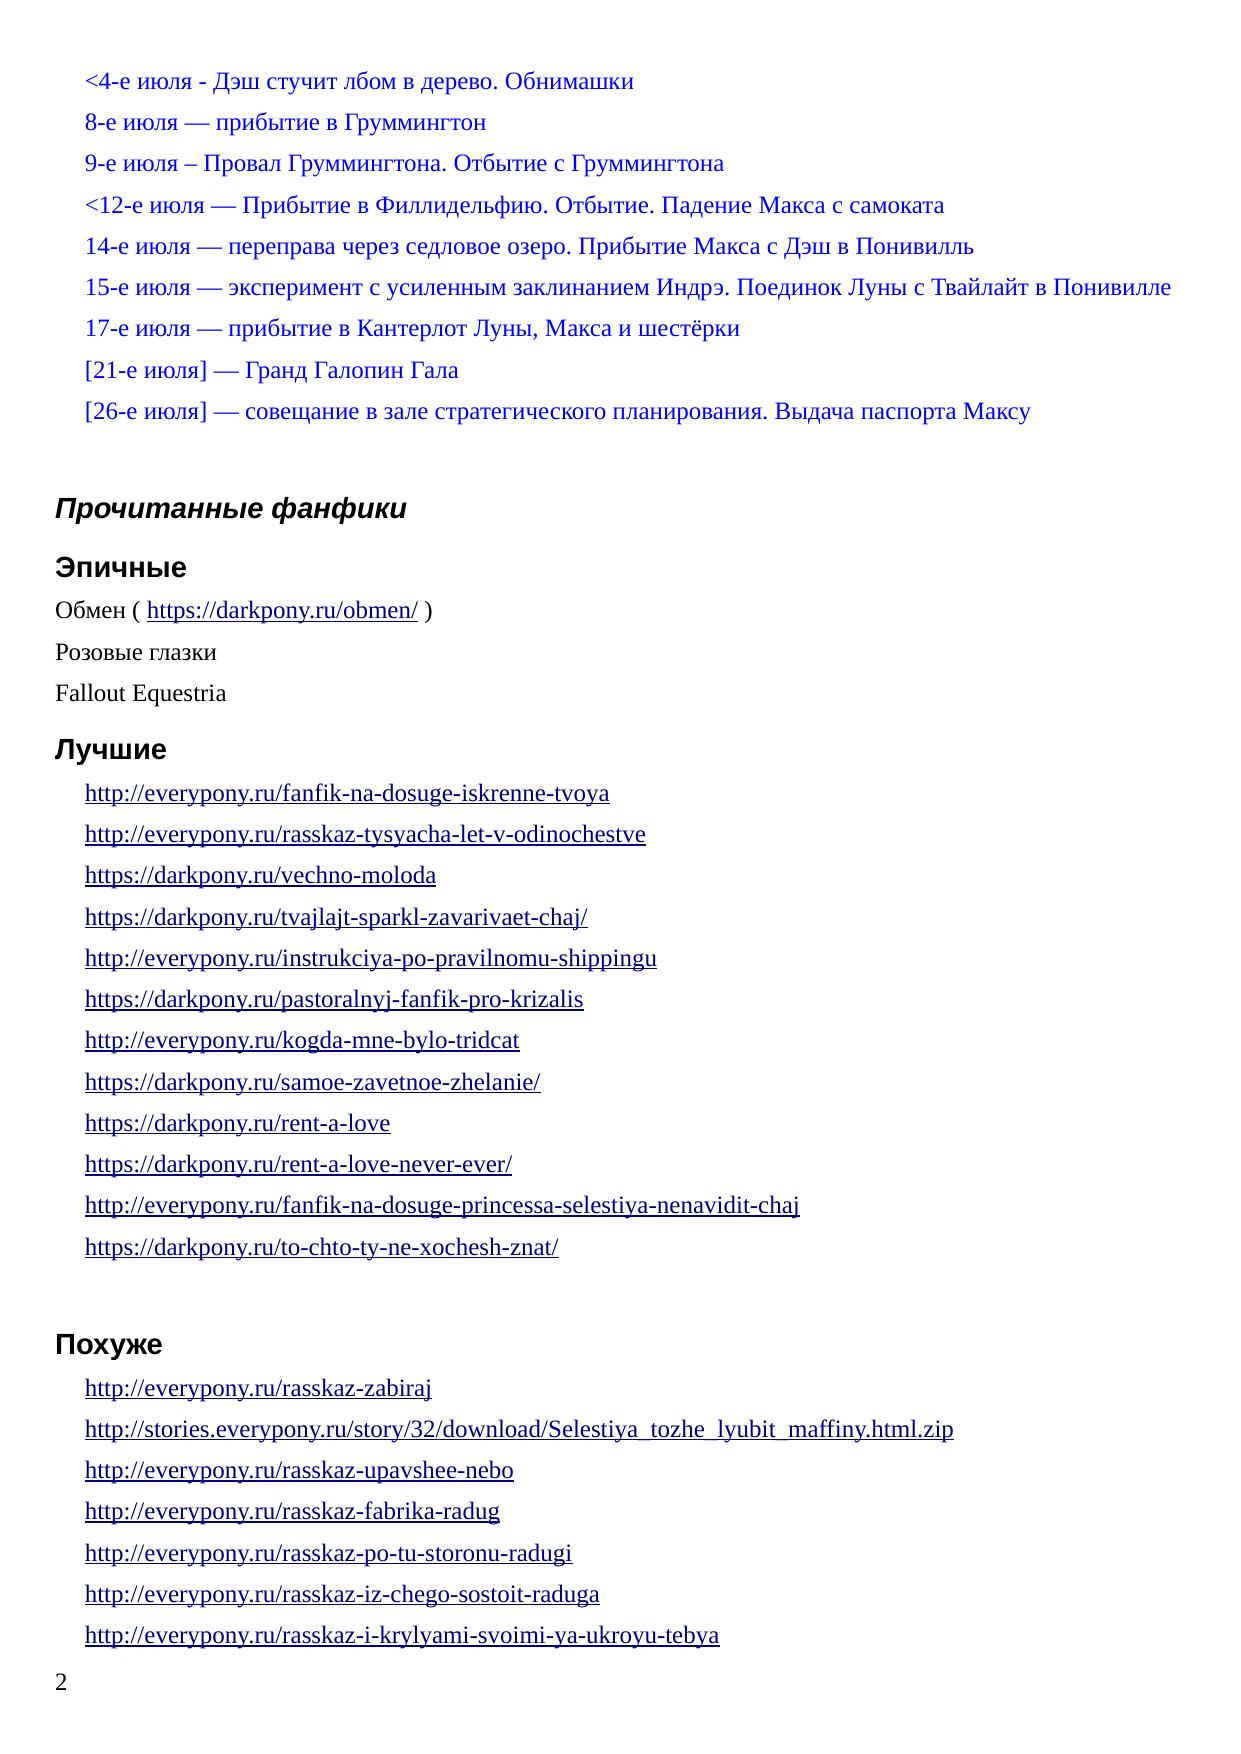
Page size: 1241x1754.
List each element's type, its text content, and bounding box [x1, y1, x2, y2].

subtitle Прочитанные фанфики [55, 491, 1173, 524]
text [21-е июля] — Гранд Галопин Гала [55, 355, 1173, 383]
text Fallout Equestria [55, 678, 1173, 707]
text <4-е июля - Дэш стучит лбом в дерево. Обнимашки [55, 66, 1173, 95]
text https://darkpony.ru/vechno-moloda [55, 860, 1173, 889]
text http://everypony.ru/rasskaz-upavshee-nebo [55, 1455, 1173, 1484]
text 17-е июля — прибытие в Кантерлот Луны, Макса и шестёрки [55, 313, 1173, 342]
text 14-е июля — переправа через седловое озеро. Прибытие Макса с Дэш в Понивилль [55, 231, 1173, 260]
text Обмен ( https://darkpony.ru/obmen/ ) [55, 596, 1173, 624]
text 15-е июля — эксперимент с усиленным заклинанием Индрэ. Поединок Луны с Твайлайт в Понивилле [55, 272, 1173, 301]
subtitle Эпичные [55, 549, 1173, 583]
text http://stories.everypony.ru/story/32/download/Selestiya_tozhe_lyubit_maffiny.html.zip [55, 1414, 1173, 1443]
text https://darkpony.ru/tvajlajt-sparkl-zavarivaet-chaj/ [55, 902, 1173, 930]
text 8-е июля — прибытие в Груммингтон [55, 107, 1173, 136]
text http://everypony.ru/rasskaz-iz-chego-sostoit-raduga [55, 1579, 1173, 1608]
text https://darkpony.ru/samoe-zavetnoe-zhelanie/ [55, 1067, 1173, 1095]
text http://everypony.ru/rasskaz-i-krylyami-svoimi-ya-ukroyu-tebya [55, 1620, 1173, 1649]
subtitle Похуже [55, 1327, 1173, 1360]
text Розовые глазки [55, 637, 1173, 666]
text http://everypony.ru/rasskaz-zabiraj [55, 1373, 1173, 1401]
text http://everypony.ru/rasskaz-fabrika-radug [55, 1496, 1173, 1525]
subtitle Лучшие [55, 732, 1173, 765]
text https://darkpony.ru/rent-a-love-never-ever/ [55, 1149, 1173, 1178]
text https://darkpony.ru/pastoralnyj-fanfik-pro-krizalis [55, 984, 1173, 1013]
text 9-е июля – Провал Груммингтона. Отбытие с Груммингтона [55, 148, 1173, 177]
text <12-е июля — Прибытие в Филлидельфию. Отбытие. Падение Макса с самоката [55, 190, 1173, 218]
text http://everypony.ru/fanfik-na-dosuge-iskrenne-tvoya [55, 778, 1173, 807]
text http://everypony.ru/instrukciya-po-pravilnomu-shippingu [55, 943, 1173, 972]
text [26-е июля] — совещание в зале стратегического планирования. Выдача паспорта Максу [55, 396, 1173, 425]
text https://darkpony.ru/rent-a-love [55, 1108, 1173, 1137]
text http://everypony.ru/kogda-mne-bylo-tridcat [55, 1025, 1173, 1054]
text http://everypony.ru/rasskaz-tysyacha-let-v-odinochestve [55, 819, 1173, 848]
text http://everypony.ru/rasskaz-po-tu-storonu-radugi [55, 1538, 1173, 1566]
text http://everypony.ru/fanfik-na-dosuge-princessa-selestiya-nenavidit-chaj [55, 1190, 1173, 1219]
text https://darkpony.ru/to-chto-ty-ne-xochesh-znat/ [55, 1232, 1173, 1260]
